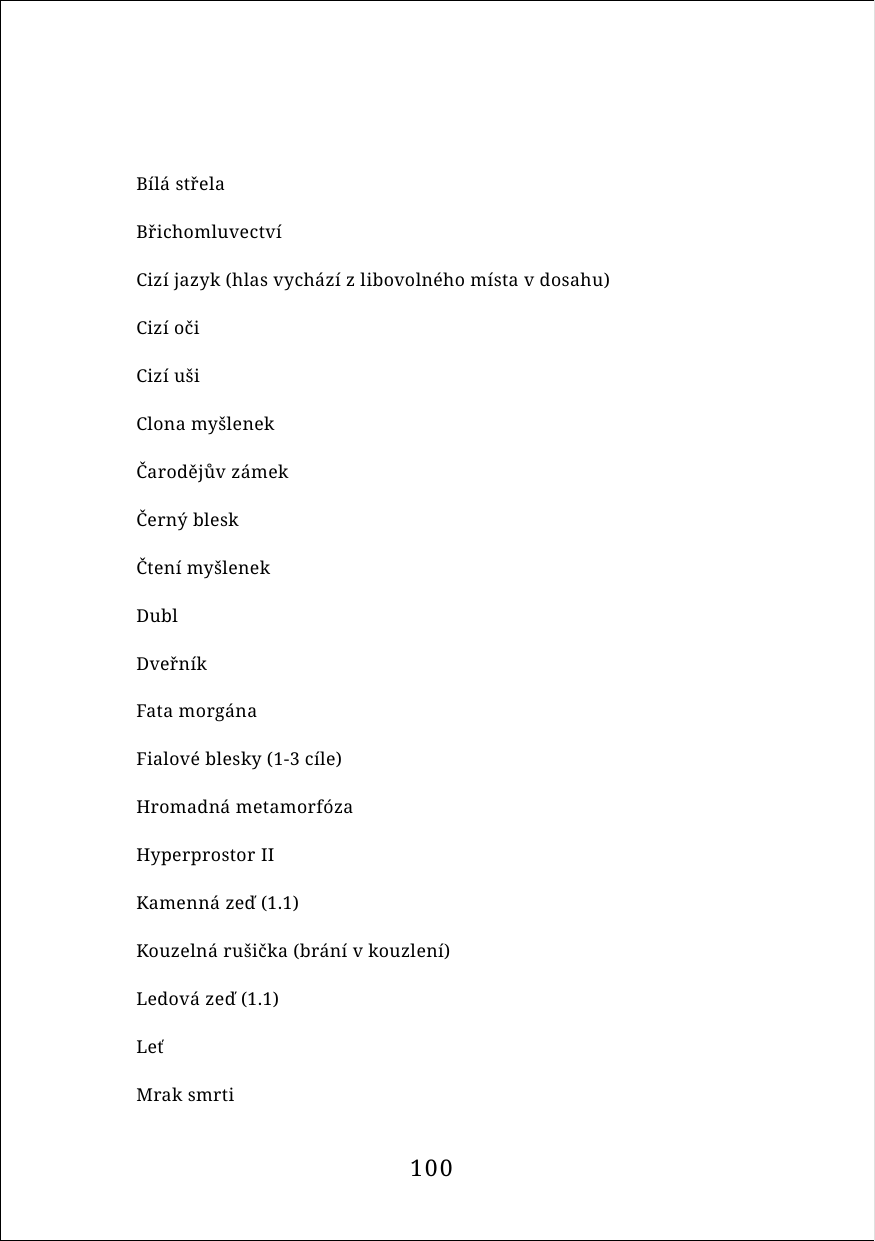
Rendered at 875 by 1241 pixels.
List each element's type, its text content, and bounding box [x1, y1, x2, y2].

text Fialové blesky (1-3 cíle) [136, 747, 756, 771]
text Čarodějův zámek [136, 459, 756, 483]
text Břichomluvectví [136, 220, 756, 244]
text Mrak smrti [136, 1082, 756, 1106]
text Cizí uši [136, 363, 756, 388]
text Clona myšlenek [136, 411, 756, 436]
text Hromadná metamorfóza [136, 795, 756, 819]
text Cizí jazyk (hlas vychází z libovolného místa v dosahu) [136, 268, 756, 292]
text Leť [136, 1034, 756, 1058]
text Cizí oči [136, 316, 756, 340]
text Bílá střela [136, 172, 756, 196]
text Kamenná zeď (1.1) [136, 891, 756, 915]
text Dveřník [136, 651, 756, 675]
text Fata morgána [136, 699, 756, 723]
text Ledová zeď (1.1) [136, 986, 756, 1011]
text Dubl [136, 603, 756, 627]
text Hyperprostor II [136, 843, 756, 867]
text Kouzelná rušička (brání v kouzlení) [136, 938, 756, 963]
text Černý blesk [136, 507, 756, 531]
text Čtení myšlenek [136, 555, 756, 579]
